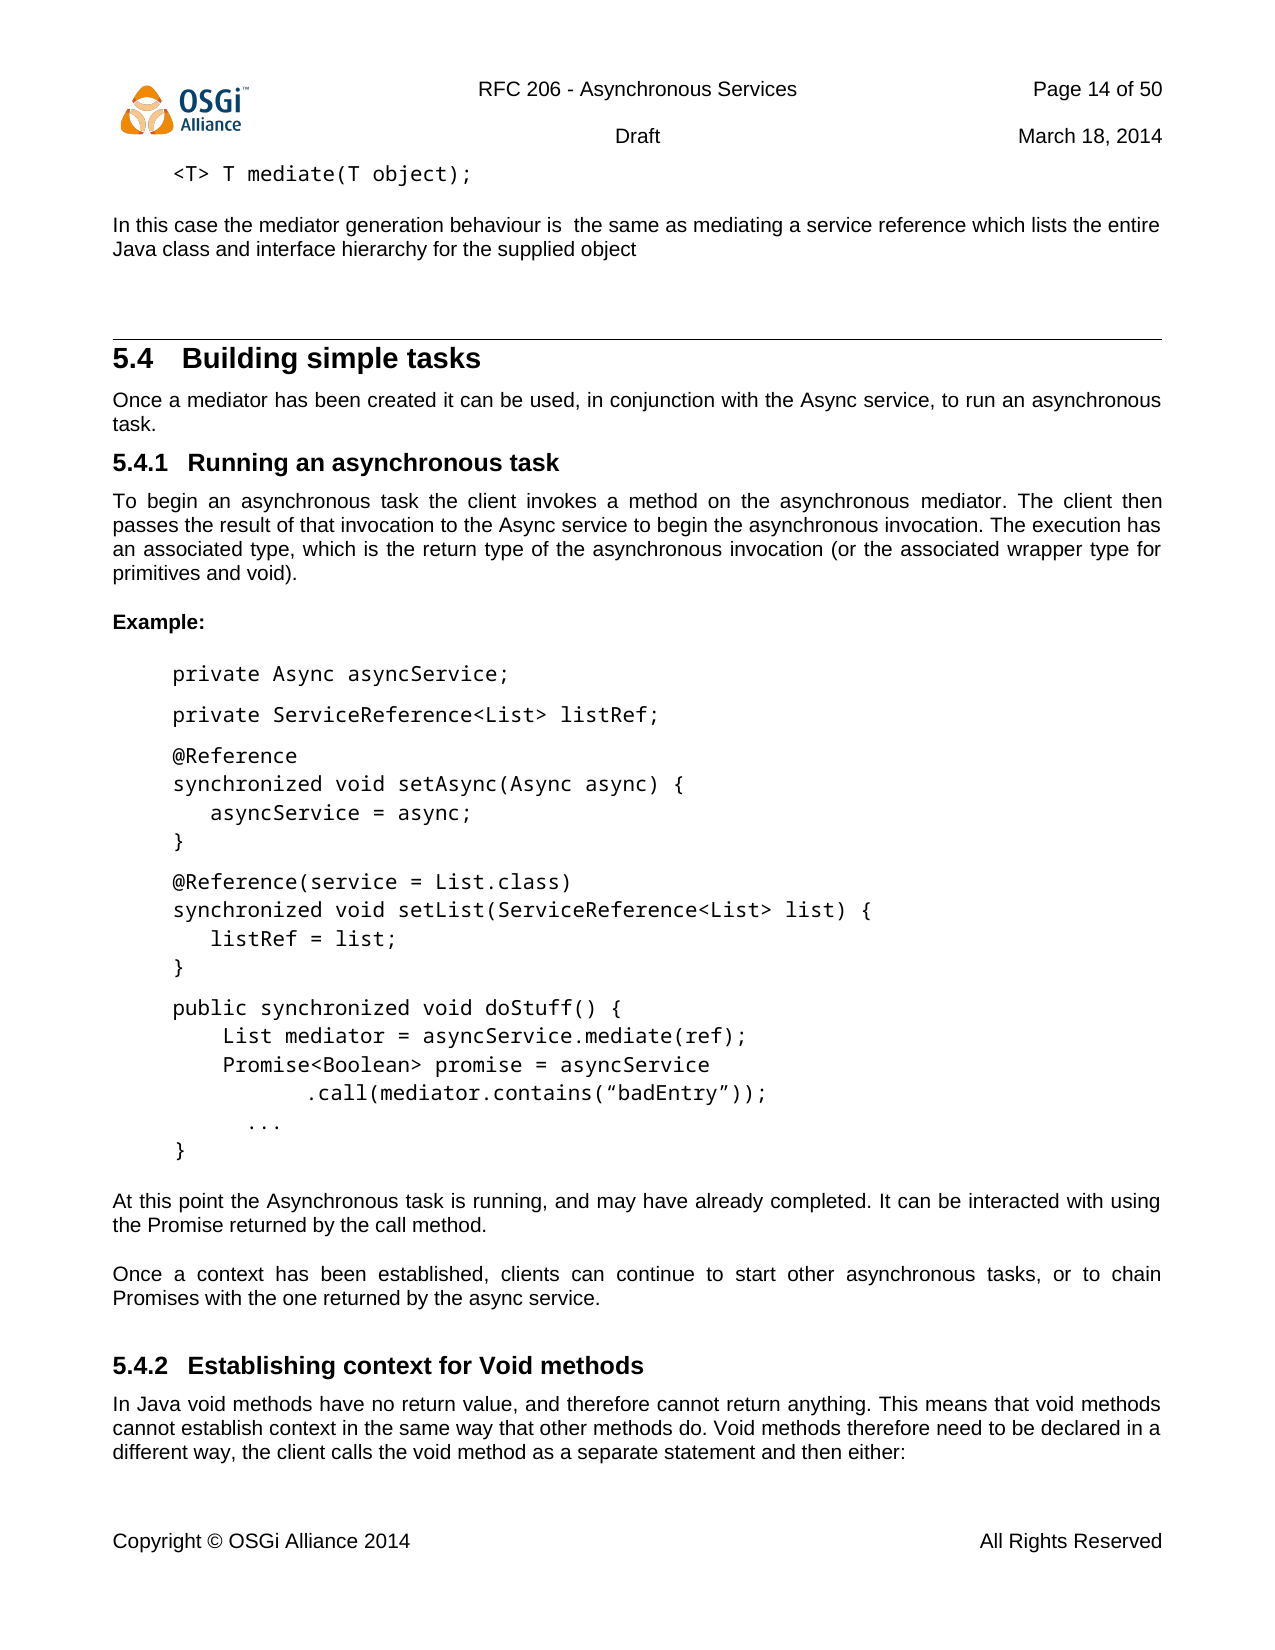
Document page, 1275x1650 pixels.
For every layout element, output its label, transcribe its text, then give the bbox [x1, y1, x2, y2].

text listRef = list; [172, 924, 1162, 952]
text synchronized void setAsync(Async async) { [172, 769, 1162, 798]
text At this point the Asynchronous task is running, and may have already completed. It can be interacted with using the Promise returned by the call method. [112, 1189, 1162, 1237]
picture [113, 78, 257, 142]
text Once a context has been established, clients can continue to start other asynchronous tasks, or to chain Promises with the one returned by the async service. [112, 1262, 1162, 1309]
text Example: [112, 610, 1162, 634]
text Once a mediator has been created it can be used, in conjunction with the Async service, to run an asynchronous task. [112, 388, 1162, 436]
text In Java void methods have no return value, and therefore cannot return anything. This means that void methods cannot establish context in the same way that other methods do. Void methods therefore need to be declared in a different way, the client calls the void method as a separate statement and then either: [112, 1392, 1162, 1464]
text @Reference(service = List.class) [172, 867, 1162, 895]
text List mediator = asyncService.mediate(ref); [172, 1022, 1162, 1050]
text public synchronized void doStuff() { [172, 993, 1162, 1022]
text } [172, 826, 1162, 854]
subtitle Building simple tasks [112, 340, 1162, 375]
text To begin an asynchronous task the client invokes a method on the asynchronous mediator. The client then passes the result of that invocation to the Async service to begin the asynchronous invocation. The execution has an associated type, which is the return type of the asynchronous invocation (or the associated wrapper type for primitives and void). [112, 489, 1162, 585]
text private Async asyncService; [172, 659, 1162, 687]
text synchronized void setList(ServiceReference<List> list) { [172, 895, 1162, 924]
text private ServiceReference<List> listRef; [172, 700, 1162, 728]
text } [174, 1135, 1162, 1164]
text Promise<Boolean> promise = asyncService [112, 1050, 1162, 1078]
text In this case the mediator generation behaviour is the same as mediating a service reference which lists the entire Java class and interface hierarchy for the supplied object [112, 212, 1162, 260]
text } [172, 952, 1162, 981]
text .call(mediator.contains(“badEntry”)); [245, 1078, 1162, 1107]
text ... [245, 1107, 1162, 1135]
text <T> T mediate(T object); [172, 159, 1162, 187]
text @Reference [172, 741, 1162, 769]
subtitle Running an asynchronous task [112, 448, 1162, 477]
subtitle Establishing context for Void methods [112, 1351, 1162, 1379]
text asyncService = async; [172, 798, 1162, 826]
